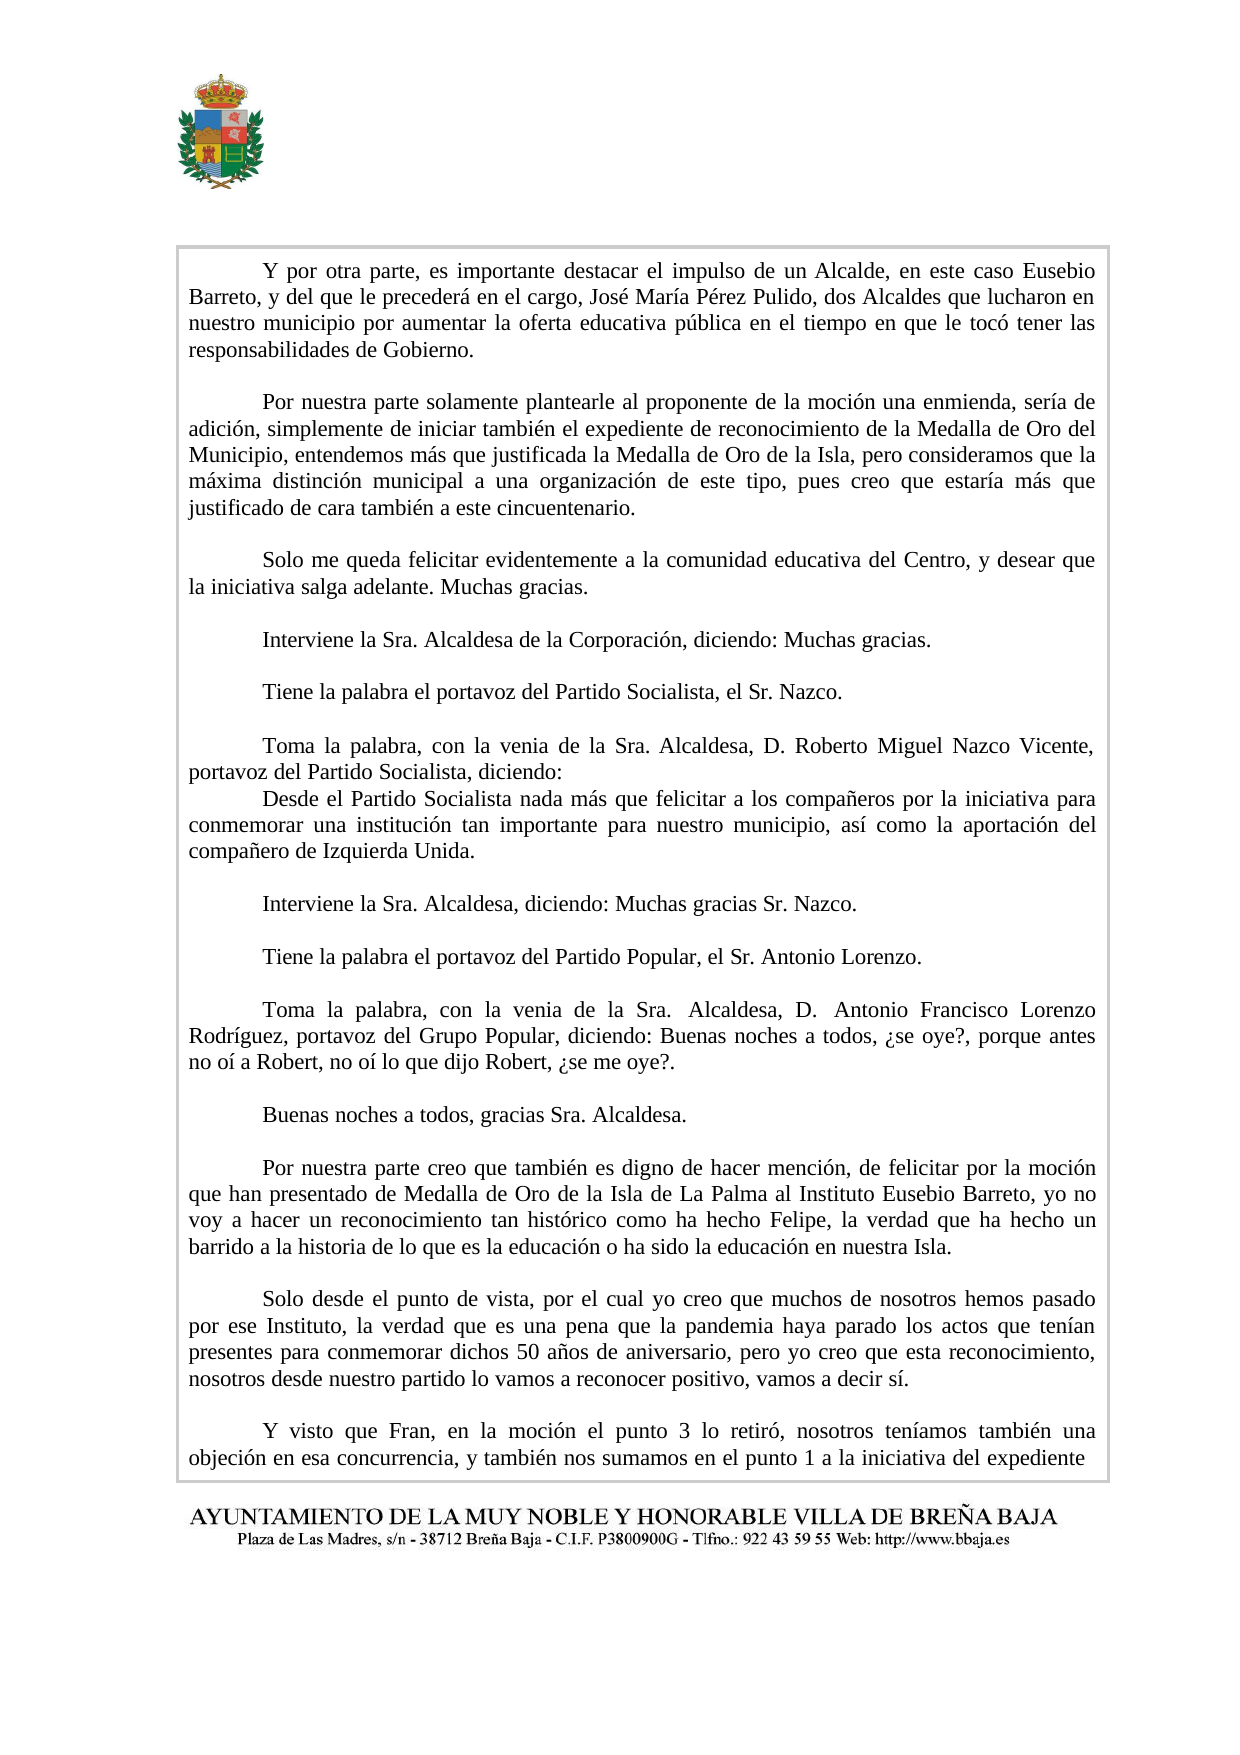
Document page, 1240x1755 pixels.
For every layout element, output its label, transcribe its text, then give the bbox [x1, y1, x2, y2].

text Solo me queda felicitar evidentemente a la comunidad educativa del Centro, y desear que la iniciativa salga adelante. Muchas gracias. [188, 547, 1096, 599]
text Por nuestra parte solamente plantearle al proponente de la moción una enmienda, sería de adición, simplemente de iniciar también el expediente de reconocimiento de la Medalla de Oro del Municipio, entendemos más que justificada la Medalla de Oro de la Isla, pero consideramos que la máxima distinción municipal a una organización de este tipo, pues creo que estaría más que justificado de cara también a este cincuentenario. [188, 388, 1096, 520]
text [1110, 890, 1196, 917]
text Desde el Partido Socialista nada más que felicitar a los compañeros por la iniciativa para conmemorar una institución tan importante para nuestro municipio, así como la aportación del compañero de Izquierda Unida. [188, 785, 1096, 864]
text Interviene la Sra. Alcaldesa de la Corporación, diciendo: Muchas gracias. Tiene la palabra el portavoz del Partido Socialista, el Sr. Nazco. [262, 626, 959, 705]
text Y visto que Fran, en la moción el punto 3 lo retiró, nosotros teníamos también una objeción en esa concurrencia, y también nos sumamos en el punto 1 a la iniciativa del expediente [188, 1417, 1096, 1470]
text Interviene la Sra. Alcaldesa, diciendo: Muchas gracias Sr. Nazco. [262, 890, 1107, 917]
text Y por otra parte, es importante destacar el impulso de un Alcalde, en este caso Eusebio Barreto, y del que le precederá en el cargo, José María Pérez Pulido, dos Alcaldes que lucharon en nuestro municipio por aumentar la oferta educativa pública en el tiempo en que le tocó tener las responsabilidades de Gobierno. [188, 257, 1096, 362]
text Por nuestra parte creo que también es digno de hacer mención, de felicitar por la moción que han presentado de Medalla de Oro de la Isla de La Palma al Instituto Eusebio Barreto, yo no voy a hacer un reconocimiento tan histórico como ha hecho Felipe, la verdad que ha hecho un barrido a la historia de lo que es la educación o ha sido la educación en nuestra Isla. [188, 1154, 1097, 1259]
text Toma la palabra, con la venia de la Sra. Alcaldesa, D. Antonio Francisco Lorenzo Rodríguez, portavoz del Grupo Popular, diciendo: Buenas noches a todos, ¿se oye?, porque antes no oí a Robert, no oí lo que dijo Robert, ¿se me oye?. [188, 996, 1097, 1075]
text Toma la palabra, con la venia de la Sra. Alcaldesa, D. Roberto Miguel Nazco Vicente, portavoz del Partido Socialista, diciendo: [188, 732, 1095, 785]
text [1110, 1101, 1196, 1127]
text Tiene la palabra el portavoz del Partido Popular, el Sr. Antonio Lorenzo. [262, 943, 1107, 969]
text Solo desde el punto de vista, por el cual yo creo que muchos de nosotros hemos pasado por ese Instituto, la verdad que es una pena que la pandemia haya parado los actos que tenían presentes para conmemorar dichos 50 años de aniversario, pero yo creo que esta reconocimiento, nosotros desde nuestro partido lo vamos a reconocer positivo, vamos a decir sí. [188, 1286, 1097, 1391]
text [1110, 943, 1196, 969]
text Buenas noches a todos, gracias Sra. Alcaldesa. [262, 1101, 1107, 1127]
